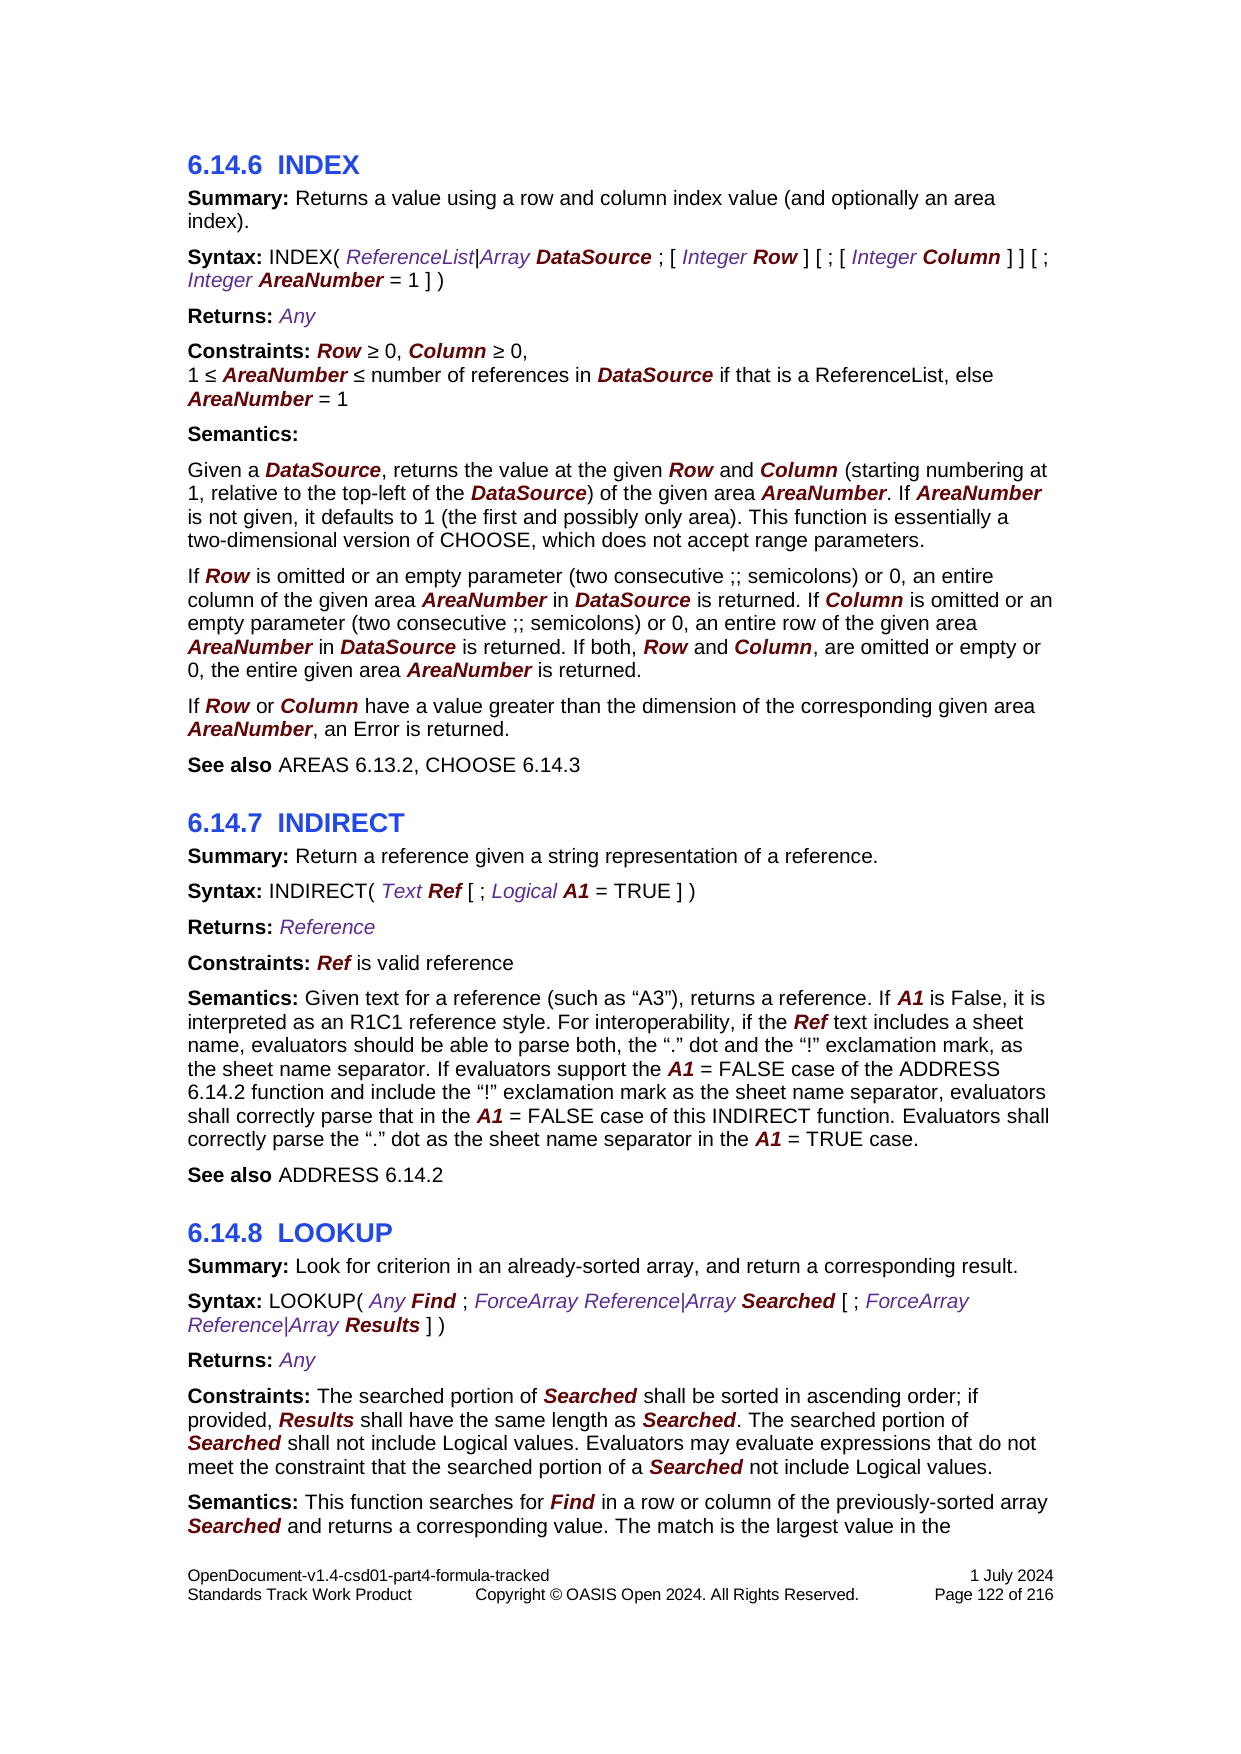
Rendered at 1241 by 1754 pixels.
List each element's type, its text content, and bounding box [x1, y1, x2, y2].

subtitle INDIRECT [187, 808, 1053, 838]
text Constraints: Ref is valid reference [187, 951, 1053, 974]
text Summary: Look for criterion in an already-sorted array, and return a corresponding result. [187, 1254, 1053, 1278]
text Semantics: Given text for a reference (such as “A3”), returns a reference. If A1 is False, it is interpreted as an R1C1 reference style. For interoperability, if the Ref text includes a sheet name, evaluators should be able to parse both, the “.” dot and the “!” exclamation mark, as the sheet name separator. If evaluators support the A1 = FALSE case of the ADDRESS 6.14.2 function and include the “!” exclamation mark as the sheet name separator, evaluators shall correctly parse that in the A1 = FALSE case of this INDIRECT function. Evaluators shall correctly parse the “.” dot as the sheet name separator in the A1 = TRUE case. [187, 987, 1053, 1151]
text See also AREAS 6.13.2, CHOOSE 6.14.3 [187, 753, 1053, 777]
text See also ADDRESS 6.14.2 [187, 1163, 1053, 1187]
text Given a DataSource, returns the value at the given Row and Column (starting numbering at 1, relative to the top-left of the DataSource) of the given area AreaNumber. If AreaNumber is not given, it defaults to 1 (the first and possibly only area). This function is essentially a two-dimensional version of CHOOSE, which does not accept range parameters. [187, 458, 1053, 552]
subtitle INDEX [187, 150, 1053, 180]
text Syntax: INDEX( ReferenceList|Array DataSource ; [ Integer Row ] [ ; [ Integer Column ] ] [ ; Integer AreaNumber = 1 ] ) [187, 245, 1053, 292]
text Semantics: [187, 423, 1053, 446]
text Returns: Reference [187, 915, 1053, 939]
text Returns: Any [187, 1349, 1053, 1372]
text Constraints: Row ≥ 0, Column ≥ 0, 1 ≤ AreaNumber ≤ number of references in DataSource if that is a ReferenceList, else AreaNumber = 1 [187, 340, 1053, 411]
text Constraints: The searched portion of Searched shall be sorted in ascending order; if provided, Results shall have the same length as Searched. The searched portion of Searched shall not include Logical values. Evaluators may evaluate expressions that do not meet the constraint that the searched portion of a Searched not include Logical values. [187, 1384, 1053, 1479]
text If Row is omitted or an empty parameter (two consecutive ;; semicolons) or 0, an entire column of the given area AreaNumber in DataSource is returned. If Column is omitted or an empty parameter (two consecutive ;; semicolons) or 0, an entire row of the given area AreaNumber in DataSource is returned. If both, Row and Column, are omitted or empty or 0, the entire given area AreaNumber is returned. [187, 564, 1053, 682]
text If Row or Column have a value greater than the dimension of the corresponding given area AreaNumber, an Error is returned. [187, 694, 1053, 741]
text Summary: Return a reference given a string representation of a reference. [187, 844, 1053, 868]
text Semantics: This function searches for Find in a row or column of the previously-sorted array Searched and returns a corresponding value. The match is the largest value in the [187, 1491, 1053, 1538]
text Summary: Returns a value using a row and column index value (and optionally an area index). [187, 186, 1053, 233]
text Syntax: INDIRECT( Text Ref [ ; Logical A1 = TRUE ] ) [187, 880, 1053, 903]
subtitle LOOKUP [187, 1218, 1053, 1248]
text Returns: Any [187, 304, 1053, 328]
text Syntax: LOOKUP( Any Find ; ForceArray Reference|Array Searched [ ; ForceArray Reference|Array Results ] ) [187, 1290, 1053, 1337]
